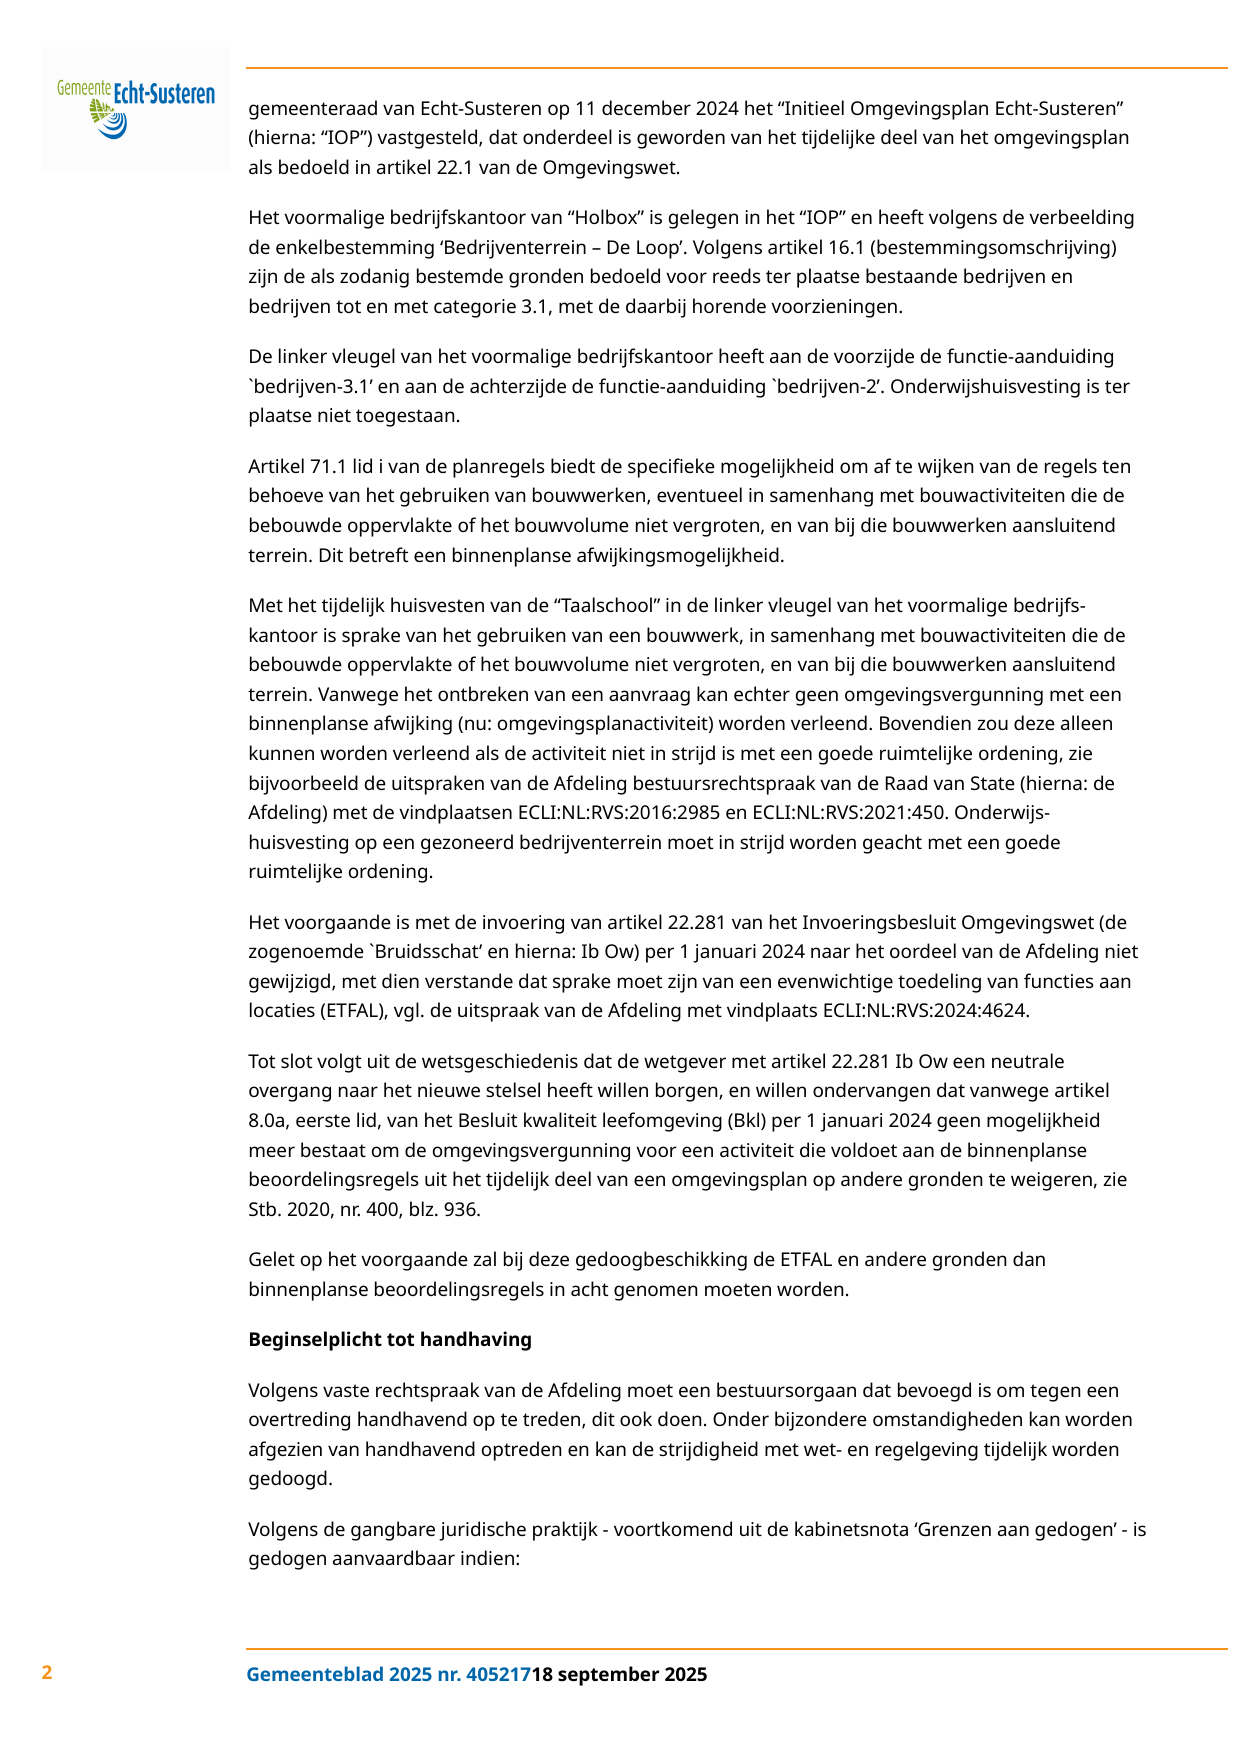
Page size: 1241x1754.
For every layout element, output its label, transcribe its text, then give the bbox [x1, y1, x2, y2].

text gemeenteraad van Echt-Susteren op 11 december 2024 het “Initieel Omgevingsplan Echt-Susteren” (hierna: “IOP”) vastgesteld, dat onderdeel is geworden van het tijdelijke deel van het omgevingsplan als bedoeld in artikel 22.1 van de Omgevingswet. [248, 95, 1152, 180]
text De linker vleugel van het voormalige bedrijfskantoor heeft aan de voorzijde de functie-aanduiding `bedrijven-3.1’ en aan de achterzijde de functie-aanduiding `bedrijven-2’. Onderwijshuisvesting is ter plaatse niet toegestaan. [248, 343, 1152, 428]
text Met het tijdelijk huisvesten van de “Taalschool” in de linker vleugel van het voormalige bedrijfs-kantoor is sprake van het gebruiken van een bouwwerk, in samenhang met bouwactiviteiten die de bebouwde oppervlakte of het bouwvolume niet vergroten, en van bij die bouwwerken aansluitend terrein. Vanwege het ontbreken van een aanvraag kan echter geen omgevingsvergunning met een binnenplanse afwijking (nu: omgevingsplanactiviteit) worden verleend. Bovendien zou deze alleen kunnen worden verleend als de activiteit niet in strijd is met een goede ruimtelijke ordening, zie bijvoorbeeld de uitspraken van de Afdeling bestuursrechtspraak van de Raad van State (hierna: de Afdeling) met de vindplaatsen ECLI:NL:RVS:2016:2985 en ECLI:NL:RVS:2021:450. Onderwijs-huisvesting op een gezoneerd bedrijventerrein moet in strijd worden geacht met een goede ruimtelijke ordening. [248, 592, 1152, 884]
text Volgens vaste rechtspraak van de Afdeling moet een bestuursorgaan dat bevoegd is om tegen een overtreding handhavend op te treden, dit ook doen. Onder bijzondere omstandigheden kan worden afgezien van handhavend optreden en kan de strijdigheid met wet- en regelgeving tijdelijk worden gedoogd. [248, 1377, 1152, 1491]
text Beginselplicht tot handhaving [248, 1326, 1152, 1352]
text Gelet op het voorgaande zal bij deze gedoogbeschikking de ETFAL en andere gronden dan binnenplanse beoordelingsregels in acht genomen moeten worden. [248, 1246, 1152, 1302]
picture [41, 47, 231, 172]
text Het voorgaande is met de invoering van artikel 22.281 van het Invoeringsbesluit Omgevingswet (de zogenoemde `Bruidsschat’ en hierna: Ib Ow) per 1 januari 2024 naar het oordeel van de Afdeling niet gewijzigd, met dien verstande dat sprake moet zijn van een evenwichtige toedeling van functies aan locaties (ETFAL), vgl. de uitspraak van de Afdeling met vindplaats ECLI:NL:RVS:2024:4624. [248, 909, 1152, 1023]
text Het voormalige bedrijfskantoor van “Holbox” is gelegen in het “IOP” en heeft volgens de verbeelding de enkelbestemming ‘Bedrijventerrein – De Loop’. Volgens artikel 16.1 (bestemmingsomschrijving) zijn de als zodanig bestemde gronden bedoeld voor reeds ter plaatse bestaande bedrijven en bedrijven tot en met categorie 3.1, met de daarbij horende voorzieningen. [248, 204, 1152, 319]
text Tot slot volgt uit de wetsgeschiedenis dat de wetgever met artikel 22.281 Ib Ow een neutrale overgang naar het nieuwe stelsel heeft willen borgen, en willen ondervangen dat vanwege artikel 8.0a, eerste lid, van het Besluit kwaliteit leefomgeving (Bkl) per 1 januari 2024 geen mogelijkheid meer bestaat om de omgevingsvergunning voor een activiteit die voldoet aan de binnenplanse beoordelingsregels uit het tijdelijk deel van een omgevingsplan op andere gronden te weigeren, zie Stb. 2020, nr. 400, blz. 936. [248, 1048, 1152, 1222]
text Volgens de gangbare juridische praktijk - voortkomend uit de kabinetsnota ‘Grenzen aan gedogen’ - is gedogen aanvaardbaar indien: [248, 1516, 1152, 1571]
text Artikel 71.1 lid i van de planregels biedt de specifieke mogelijkheid om af te wijken van de regels ten behoeve van het gebruiken van bouwwerken, eventueel in samenhang met bouwactiviteiten die de bebouwde oppervlakte of het bouwvolume niet vergroten, en van bij die bouwwerken aansluitend terrein. Dit betreft een binnenplanse afwijkingsmogelijkheid. [248, 453, 1152, 568]
